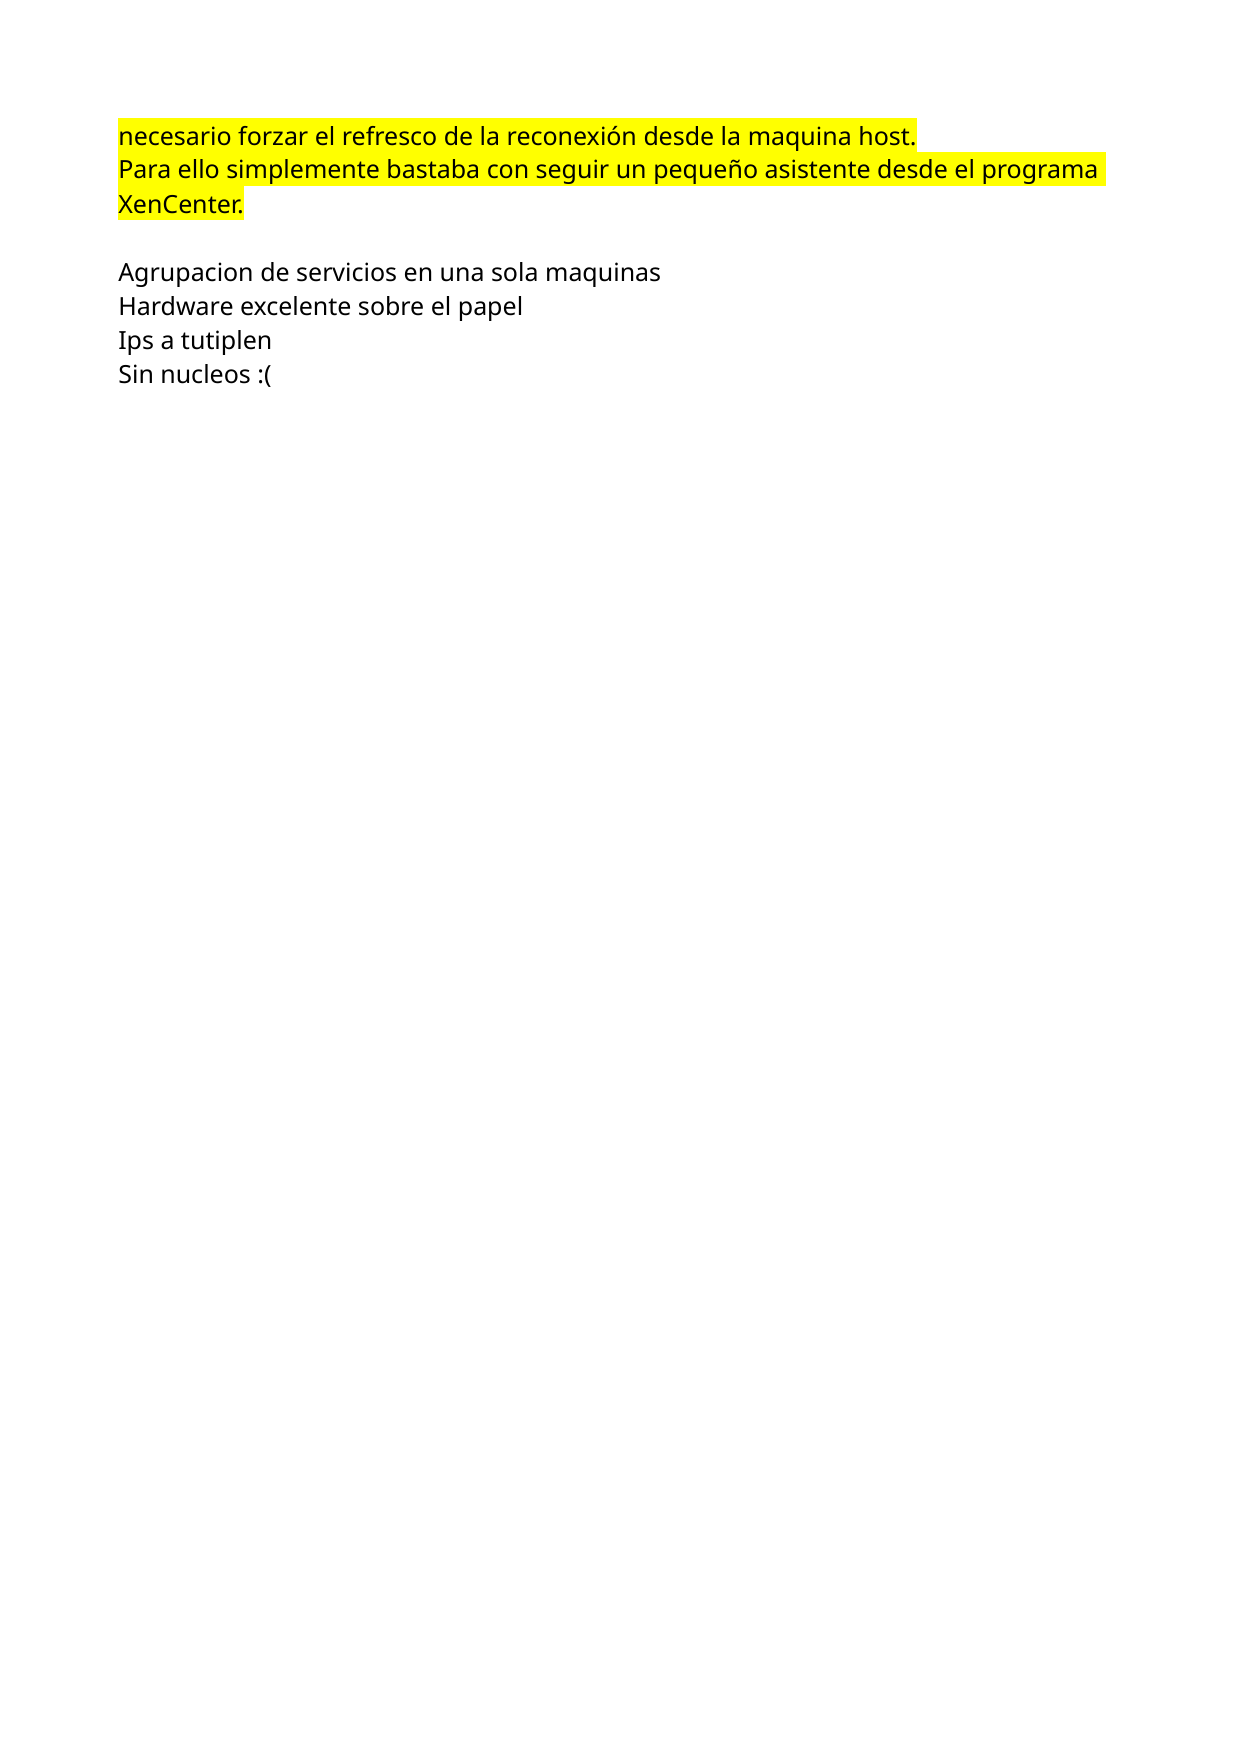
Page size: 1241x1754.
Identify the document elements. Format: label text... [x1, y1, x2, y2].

text Hardware excelente sobre el papel [118, 288, 1122, 322]
text Sin nucleos :( [118, 357, 1122, 391]
text Para ello simplemente bastaba con seguir un pequeño asistente desde el programa XenCenter. [118, 152, 1122, 220]
text Ips a tutiplen [118, 322, 1122, 357]
text necesario forzar el refresco de la reconexión desde la maquina host. [118, 118, 1122, 152]
text Agrupacion de servicios en una sola maquinas [118, 254, 1122, 288]
